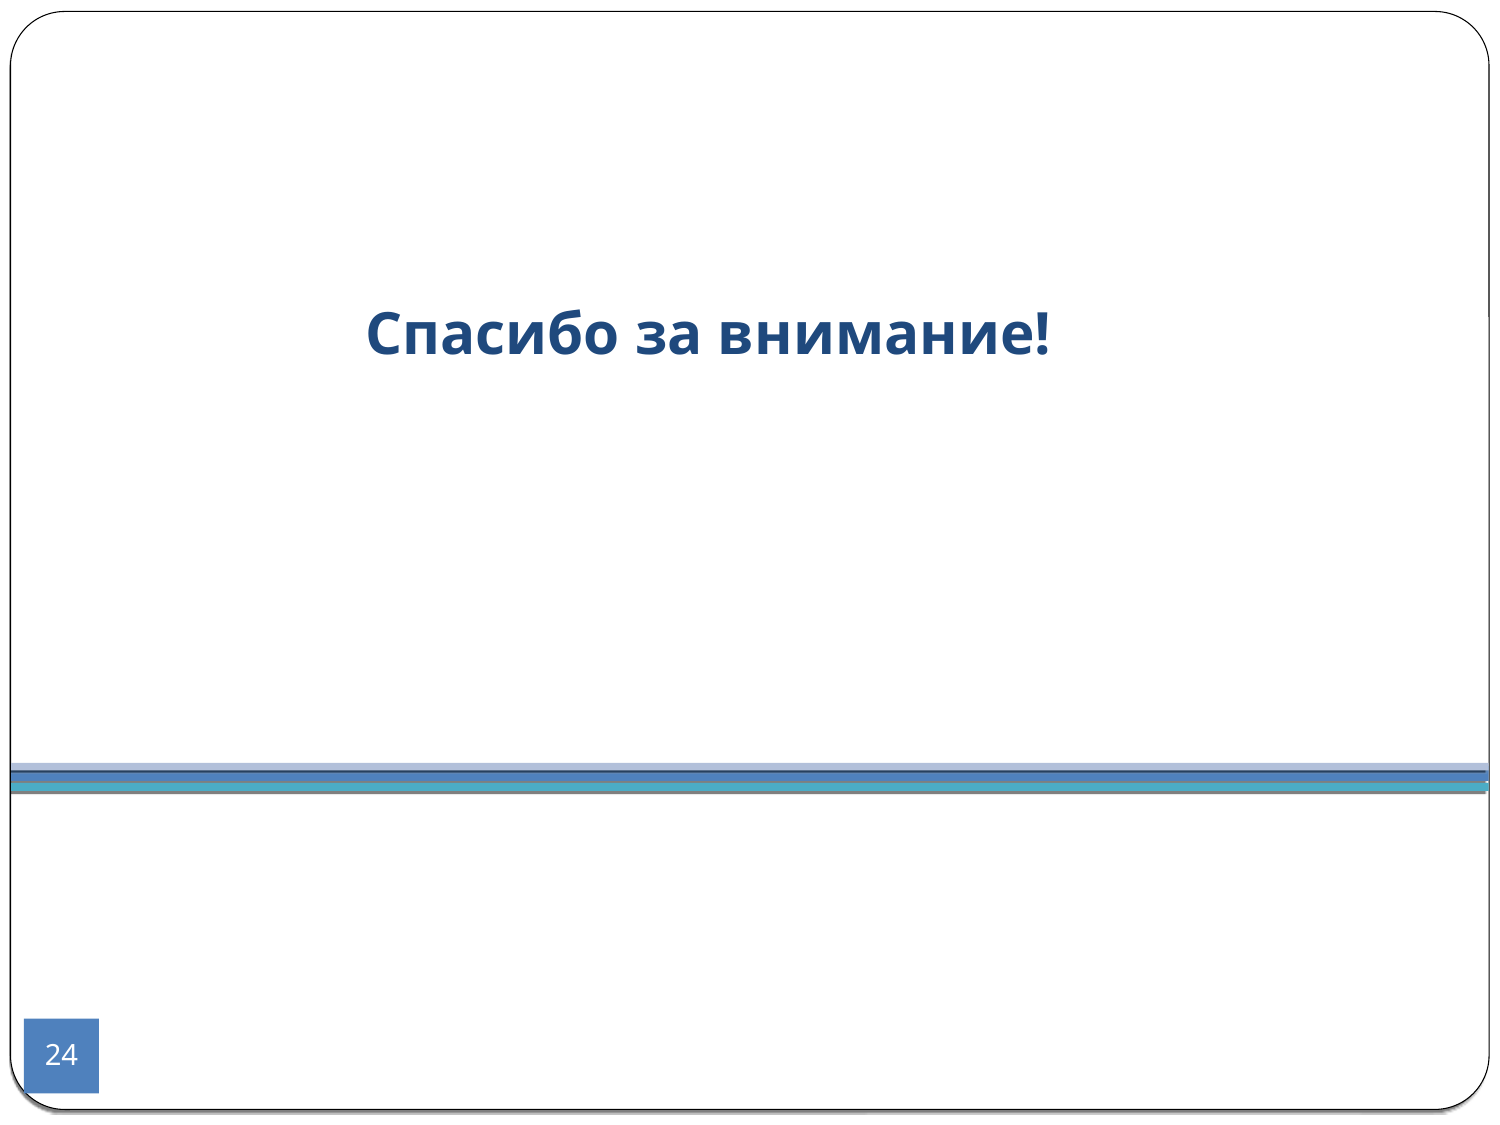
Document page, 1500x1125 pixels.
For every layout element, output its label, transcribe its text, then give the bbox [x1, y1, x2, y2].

slide_number [23, 1018, 99, 1094]
title Спасибо за внимание! [108, 288, 1309, 375]
